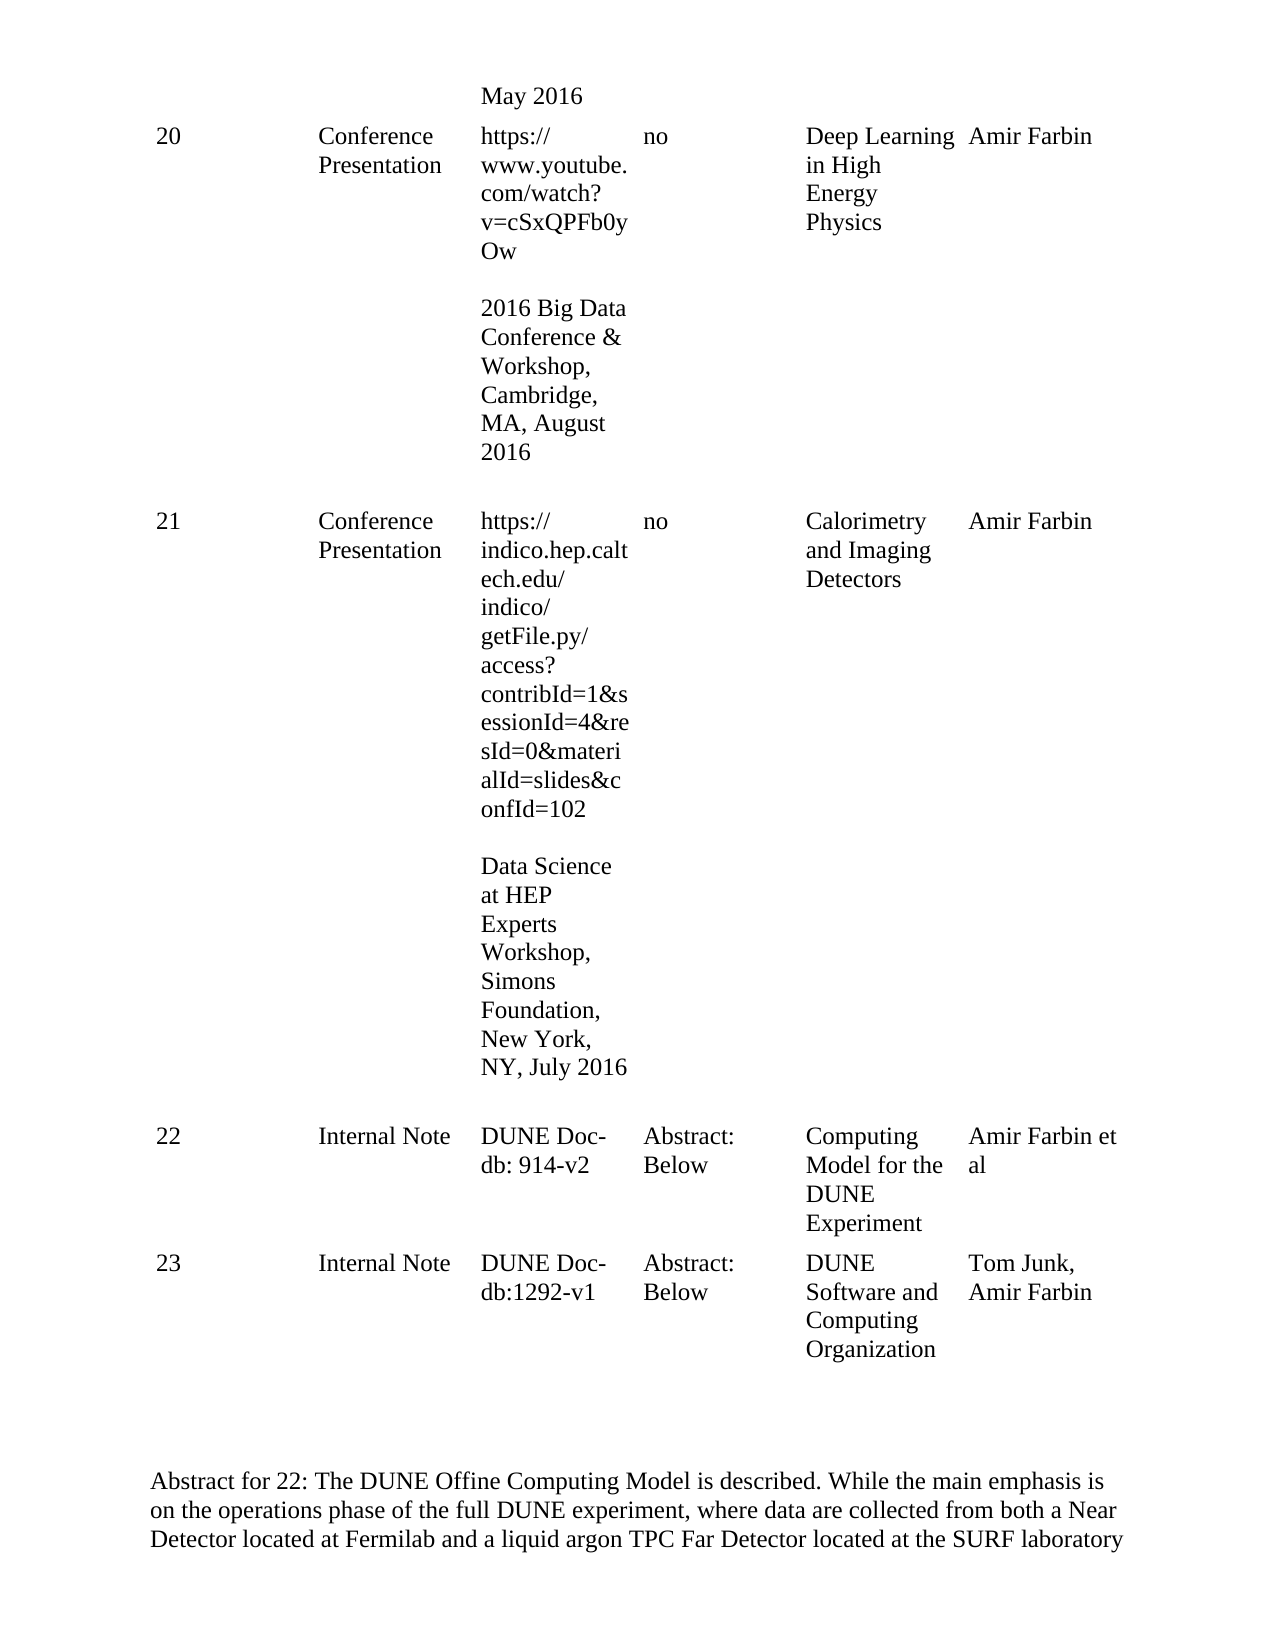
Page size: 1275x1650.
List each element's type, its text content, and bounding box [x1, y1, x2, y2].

table_cell DUNE Software and Computing Organization [800, 1242, 962, 1368]
table_cell [150, 1369, 312, 1409]
table_cell [638, 75, 800, 115]
table_cell May 2016 [475, 75, 637, 115]
table_cell no [638, 115, 800, 500]
table_cell Conference Presentation [313, 115, 475, 500]
table_cell Abstract: Below [638, 1242, 800, 1368]
table_cell [150, 75, 312, 115]
table_cell 22 [150, 1116, 312, 1242]
table_cell Abstract: Below [638, 1116, 800, 1242]
table_cell [963, 1369, 1125, 1409]
table_cell Internal Note [313, 1116, 475, 1242]
table_cell DUNE Doc-db: 914-v2 [475, 1116, 637, 1242]
table_cell no [638, 500, 800, 1116]
table_cell Tom Junk, Amir Farbin [963, 1242, 1125, 1368]
table_cell DUNE Doc-db:1292-v1 [475, 1242, 637, 1368]
table_cell https://www.youtube.com/watch?v=cSxQPFb0yOw 2016 Big Data Conference & Workshop, Cambridge, MA, August 2016 [475, 115, 637, 500]
table_cell Internal Note [313, 1242, 475, 1368]
table_cell Conference Presentation [313, 500, 475, 1116]
table_cell https://indico.hep.caltech.edu/indico/getFile.py/access?contribId=1&sessionId=4&resId=0&materialId=slides&confId=102 Data Science at HEP Experts Workshop, Simons Foundation, New York, NY, July 2016 [475, 500, 637, 1116]
table_cell [800, 1369, 962, 1409]
table_cell Amir Farbin [963, 500, 1125, 1116]
table_cell Computing Model for the DUNE Experiment [800, 1116, 962, 1242]
table_cell Amir Farbin et al [963, 1116, 1125, 1242]
table_cell Calorimetry and Imaging Detectors [800, 500, 962, 1116]
table_cell [313, 1369, 475, 1409]
table_cell Deep Learning in High Energy Physics [800, 115, 962, 500]
table_cell 23 [150, 1242, 312, 1368]
table_cell [963, 75, 1125, 115]
table_cell [800, 75, 962, 115]
table_cell 21 [150, 500, 312, 1116]
table_cell 20 [150, 115, 312, 500]
table_cell Amir Farbin [963, 115, 1125, 500]
text Abstract for 22: The DUNE Offine Computing Model is described. While the main emphasis is on the operations phase of the full DUNE experiment, where data are collected from both a Near Detector located at Fermilab and a liquid argon TPC Far Detector located at the SURF laboratory [150, 1466, 1125, 1552]
table_cell [313, 75, 475, 115]
table_cell [638, 1369, 800, 1409]
table_cell [475, 1369, 637, 1409]
